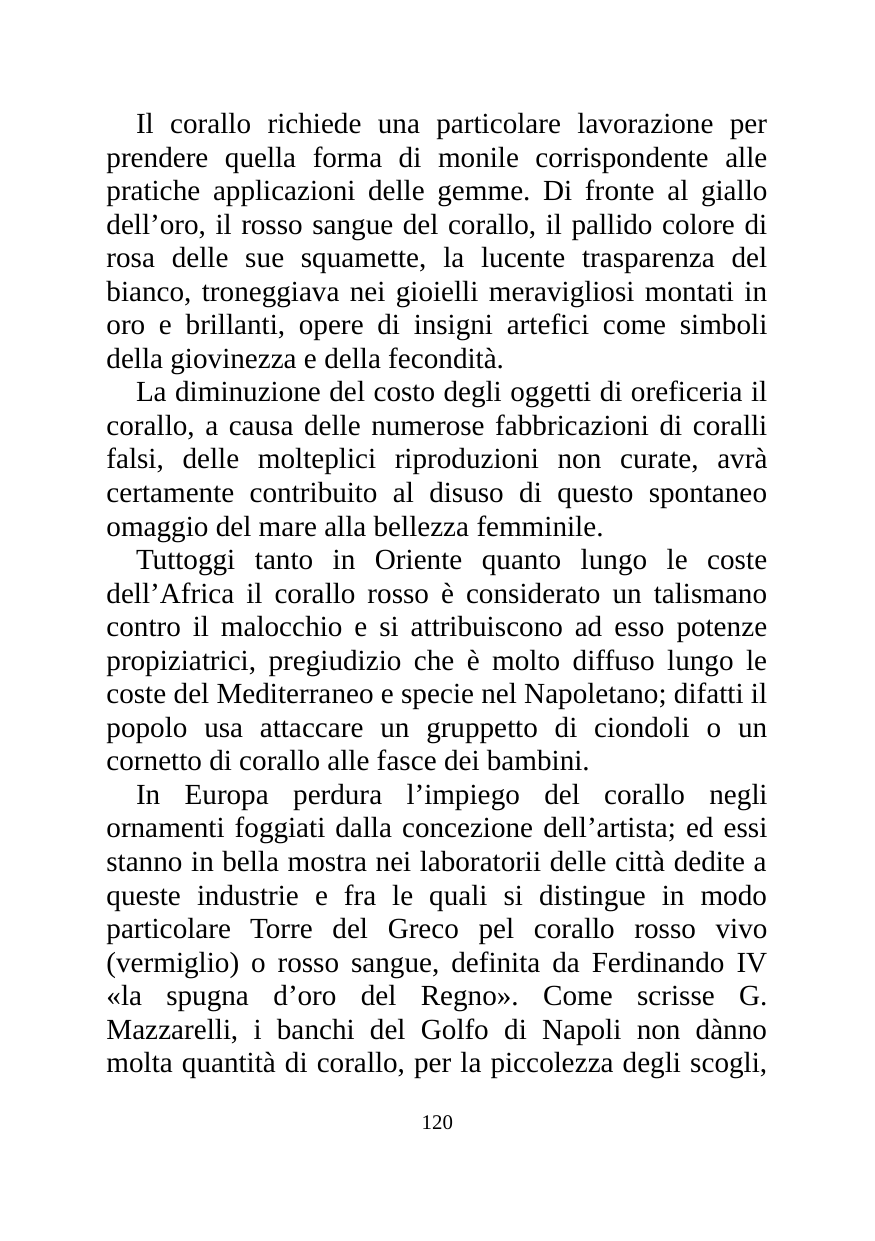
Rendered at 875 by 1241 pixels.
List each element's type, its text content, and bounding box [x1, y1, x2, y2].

text Il corallo richiede una particolare lavorazione per prendere quella forma di monile corrispondente alle pratiche applicazioni delle gemme. Di fronte al giallo dell’oro, il rosso sangue del corallo, il pallido colore di rosa delle sue squamette, la lucente trasparenza del bianco, troneggiava nei gioielli meravigliosi montati in oro e brillanti, opere di insigni artefici come simboli della giovinezza e della fecondità. [106, 106, 768, 374]
text La diminuzione del costo degli oggetti di oreficeria il corallo, a causa delle numerose fabbricazioni di coralli falsi, delle molteplici riproduzioni non curate, avrà certamente contribuito al disuso di questo spontaneo omaggio del mare alla bellezza femminile. [106, 374, 768, 542]
text In Europa perdura l’impiego del corallo negli ornamenti foggiati dalla concezione dell’artista; ed essi stanno in bella mostra nei laboratorii delle città dedite a queste industrie e fra le quali si distingue in modo particolare Torre del Greco pel corallo rosso vivo (vermiglio) o rosso sangue, definita da Ferdinando IV «la spugna d’oro del Regno». Come scrisse G. Mazzarelli, i banchi del Golfo di Napoli non dànno molta quantità di corallo, per la piccolezza degli scogli, [106, 777, 768, 1079]
text Tuttoggi tanto in Oriente quanto lungo le coste dell’Africa il corallo rosso è considerato un talismano contro il malocchio e si attribuiscono ad esso potenze propiziatrici, pregiudizio che è molto diffuso lungo le coste del Mediterraneo e specie nel Napoletano; difatti il popolo usa attaccare un gruppetto di ciondoli o un cornetto di corallo alle fasce dei bambini. [106, 542, 768, 777]
